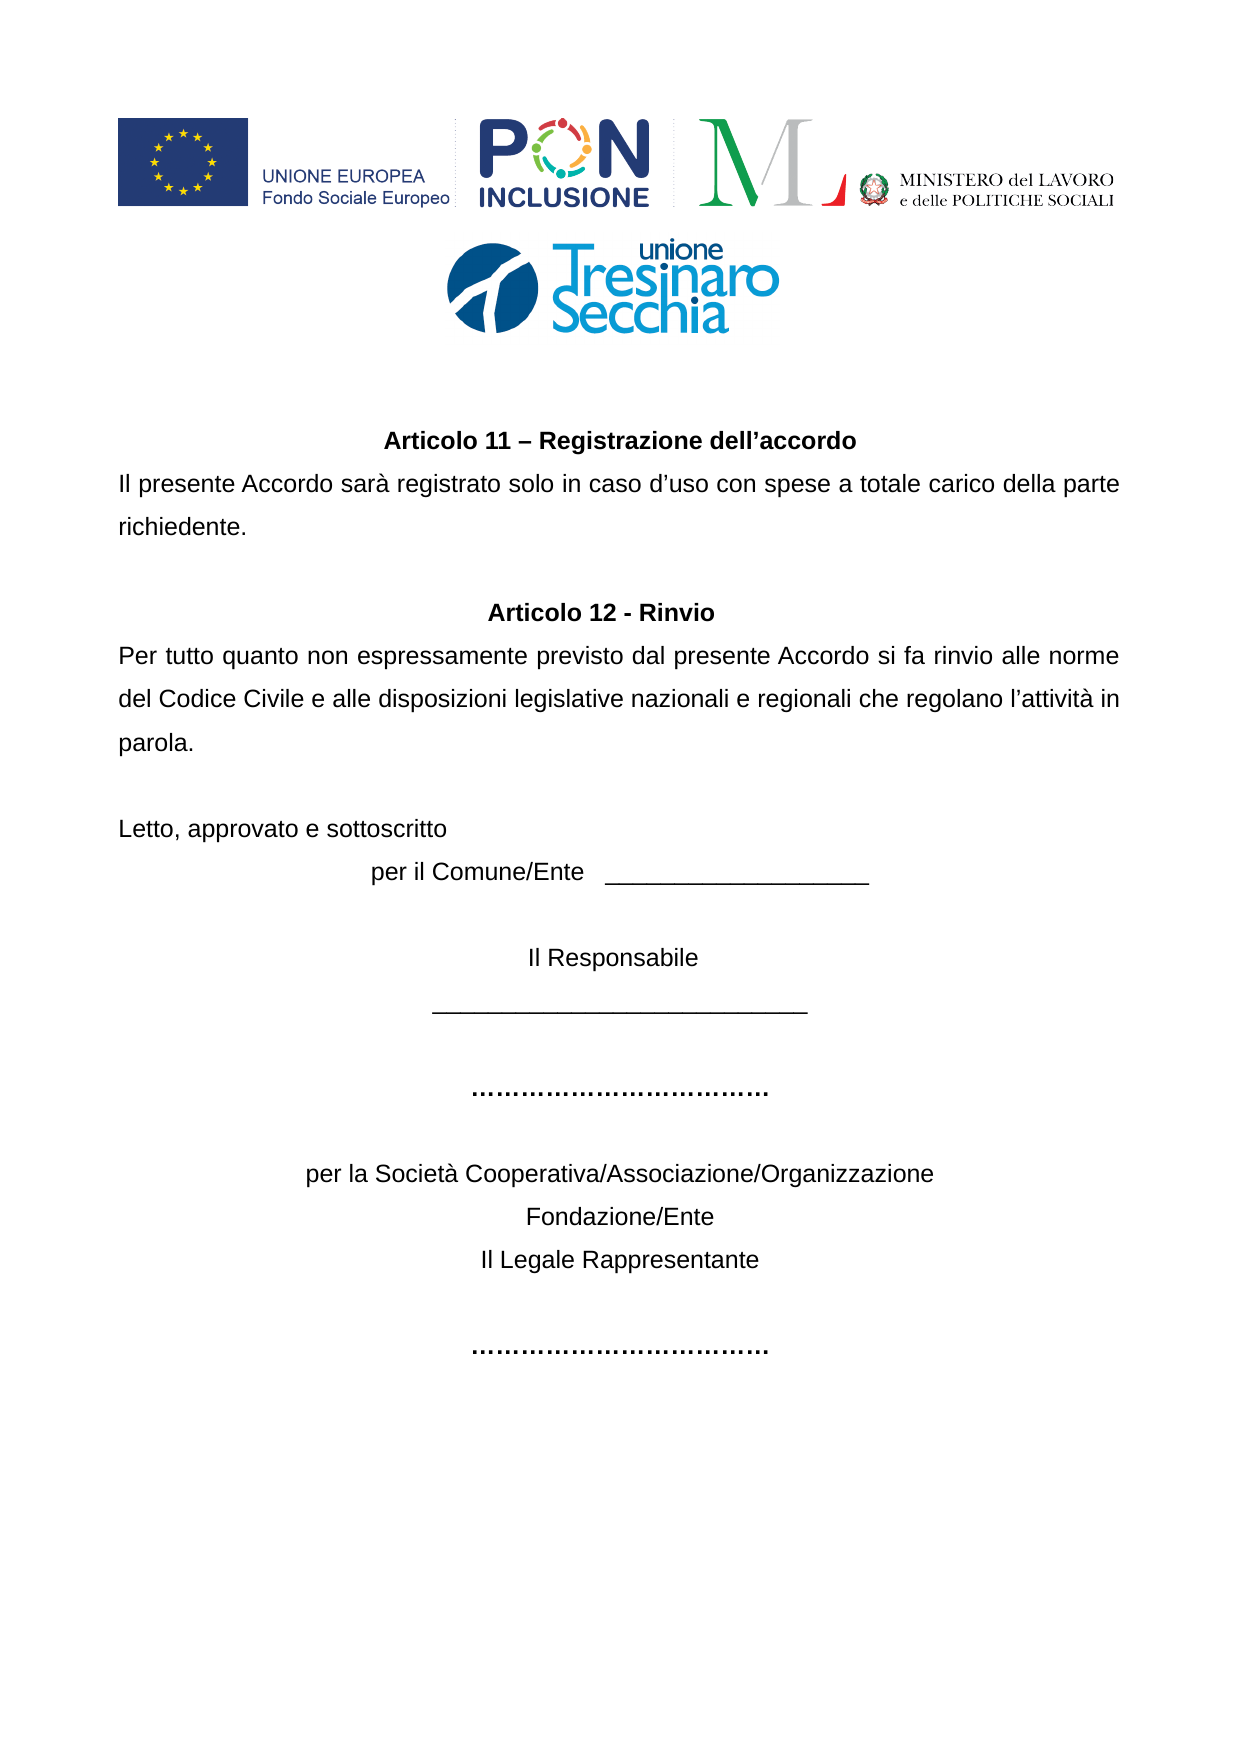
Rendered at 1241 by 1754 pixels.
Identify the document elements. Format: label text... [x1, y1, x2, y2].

text ……………………………… [118, 1073, 1122, 1101]
text ___________________________ [118, 986, 1122, 1015]
list Il presente Accordo sarà registrato solo in caso d’uso con spese a totale carico della parte richiedente. [118, 469, 1122, 541]
text Letto, approvato e sottoscritto [118, 814, 1122, 843]
text Fondazione/Ente [118, 1202, 1122, 1231]
text Il Legale Rappresentante [118, 1245, 1122, 1274]
picture [753, 271, 772, 290]
list Per tutto quanto non espressamente previsto dal presente Accordo si fa rinvio alle norme del Codice Civile e alle disposizioni legislative nazionali e regionali che regolano l’attività in parola. [118, 641, 1122, 756]
text per il Comune/Ente ___________________ [118, 857, 1122, 886]
subtitle Articolo 11 – Registrazione dell’accordo [118, 426, 1122, 454]
picture [445, 232, 780, 345]
text per la Società Cooperativa/Associazione/Organizzazione [118, 1159, 1122, 1188]
text ……………………………… [118, 1331, 1122, 1360]
picture [118, 118, 1114, 210]
subtitle Articolo 12 - Rinvio [81, 598, 1122, 627]
text Il Responsabile [118, 943, 1122, 972]
